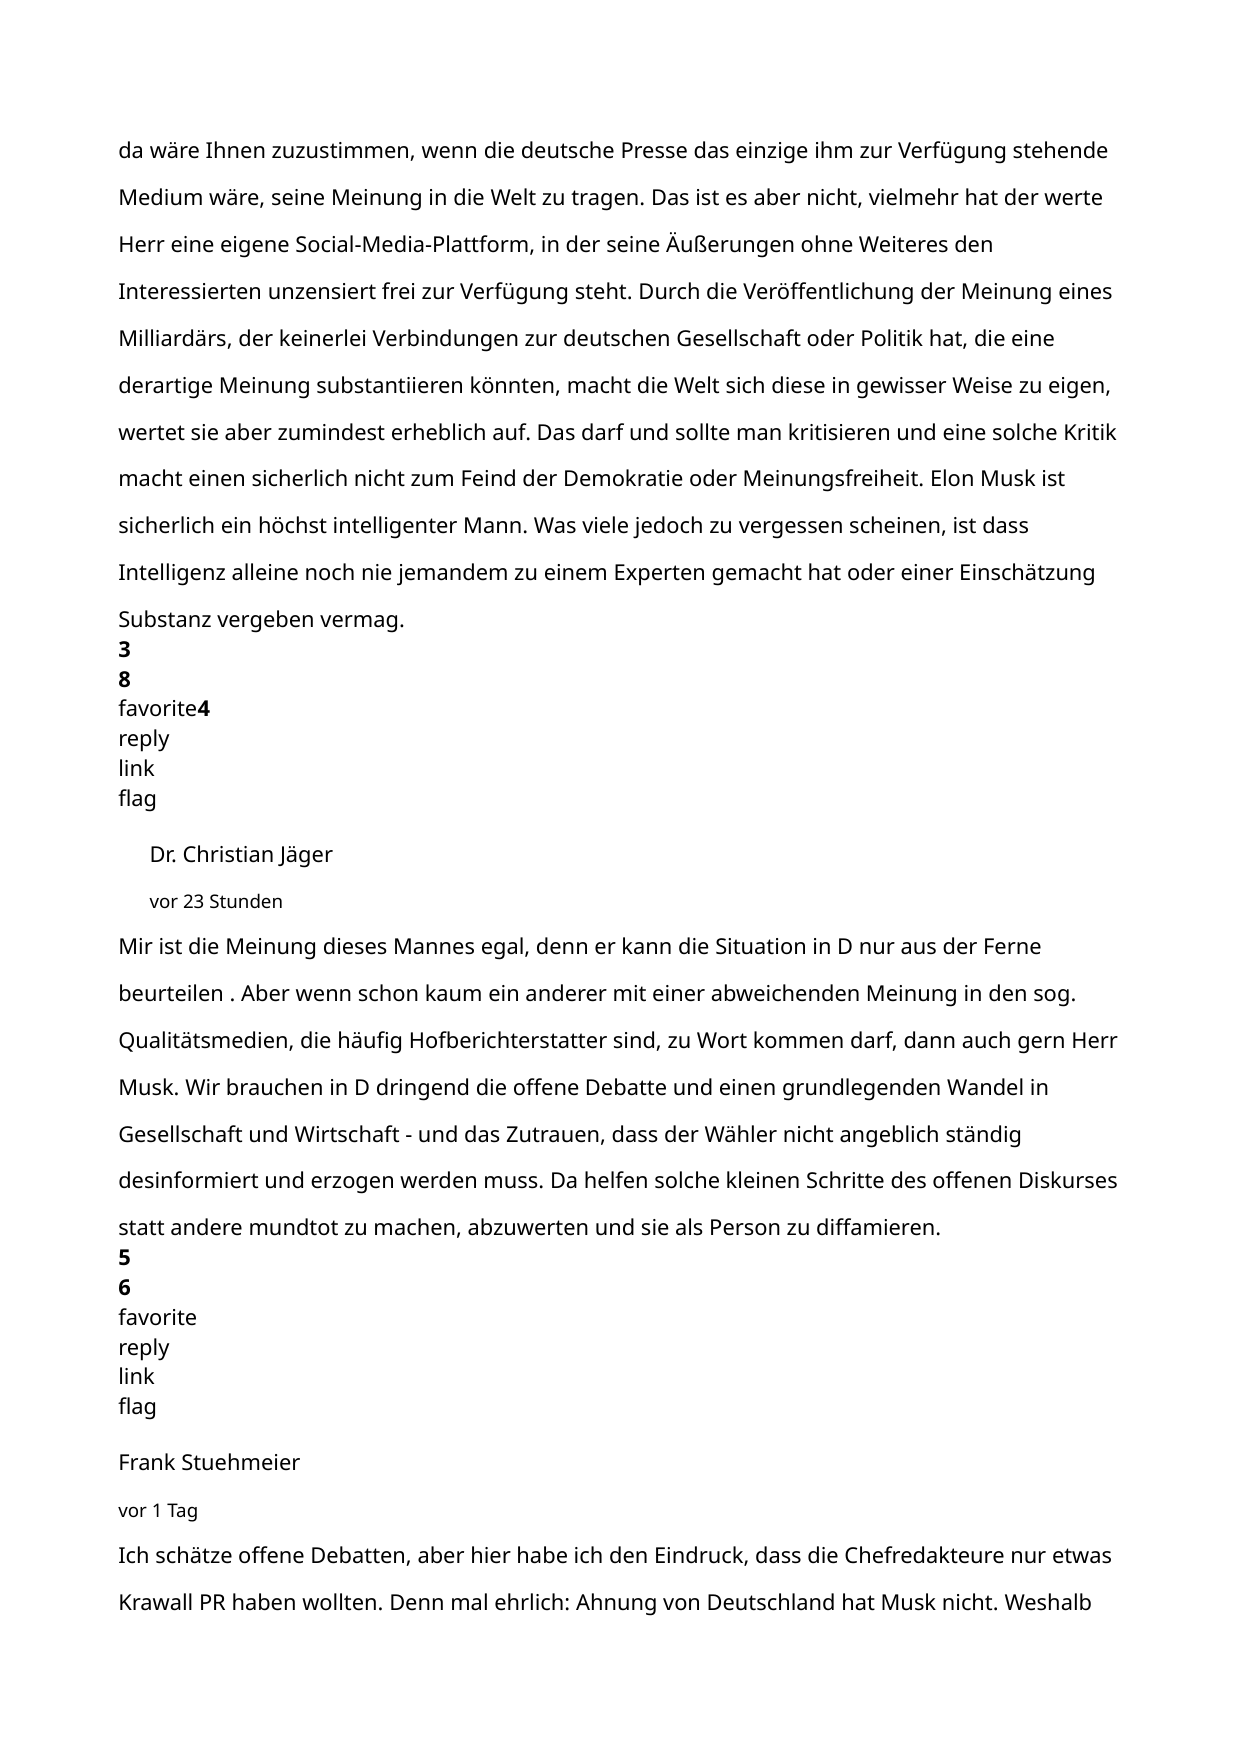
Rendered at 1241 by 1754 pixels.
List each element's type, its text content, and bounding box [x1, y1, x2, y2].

text Mir ist die Meinung dieses Mannes egal, denn er kann die Situation in D nur aus der Ferne beurteilen . Aber wenn schon kaum ein anderer mit einer abweichenden Meinung in den sog. Qualitätsmedien, die häufig Hofberichterstatter sind, zu Wort kommen darf, dann auch gern Herr Musk. Wir brauchen in D dringend die offene Debatte und einen grundlegenden Wandel in Gesellschaft und Wirtschaft - und das Zutrauen, dass der Wähler nicht angeblich ständig desinformiert und erzogen werden muss. Da helfen solche kleinen Schritte des offenen Diskurses statt andere mundtot zu machen, abzuwerten und sie als Person zu diffamieren. [118, 914, 1122, 1242]
text favorite4 [118, 693, 1122, 723]
text flag [118, 1391, 1122, 1421]
text 5 [118, 1242, 1122, 1272]
text Dr. Christian Jäger [149, 828, 1114, 869]
text link [118, 1361, 1122, 1391]
text 6 [118, 1272, 1122, 1302]
text da wäre Ihnen zuzustimmen, wenn die deutsche Presse das einzige ihm zur Verfügung stehende Medium wäre, seine Meinung in die Welt zu tragen. Das ist es aber nicht, vielmehr hat der werte Herr eine eigene Social-Media-Plattform, in der seine Äußerungen ohne Weiteres den Interessierten unzensiert frei zur Verfügung steht. Durch die Veröffentlichung der Meinung eines Milliardärs, der keinerlei Verbindungen zur deutschen Gesellschaft oder Politik hat, die eine derartige Meinung substantiieren könnten, macht die Welt sich diese in gewisser Weise zu eigen, wertet sie aber zumindest erheblich auf. Das darf und sollte man kritisieren und eine solche Kritik macht einen sicherlich nicht zum Feind der Demokratie oder Meinungsfreiheit. Elon Musk ist sicherlich ein höchst intelligenter Mann. Was viele jedoch zu vergessen scheinen, ist dass Intelligenz alleine noch nie jemandem zu einem Experten gemacht hat oder einer Einschätzung Substanz vergeben vermag. [118, 118, 1122, 634]
text favorite [118, 1302, 1122, 1332]
text reply [118, 723, 1122, 753]
text link [118, 753, 1122, 783]
text Frank Stuehmeier [118, 1437, 1114, 1477]
text vor 1 Tag [118, 1493, 1122, 1522]
text reply [118, 1332, 1122, 1361]
text 8 [118, 663, 1122, 693]
text vor 23 Stunden [149, 884, 1122, 914]
text Ich schätze offene Debatten, aber hier habe ich den Eindruck, dass die Chefredakteure nur etwas Krawall PR haben wollten. Denn mal ehrlich: Ahnung von Deutschland hat Musk nicht. Weshalb [118, 1522, 1122, 1616]
text 3 [118, 634, 1122, 663]
text flag [118, 783, 1122, 812]
